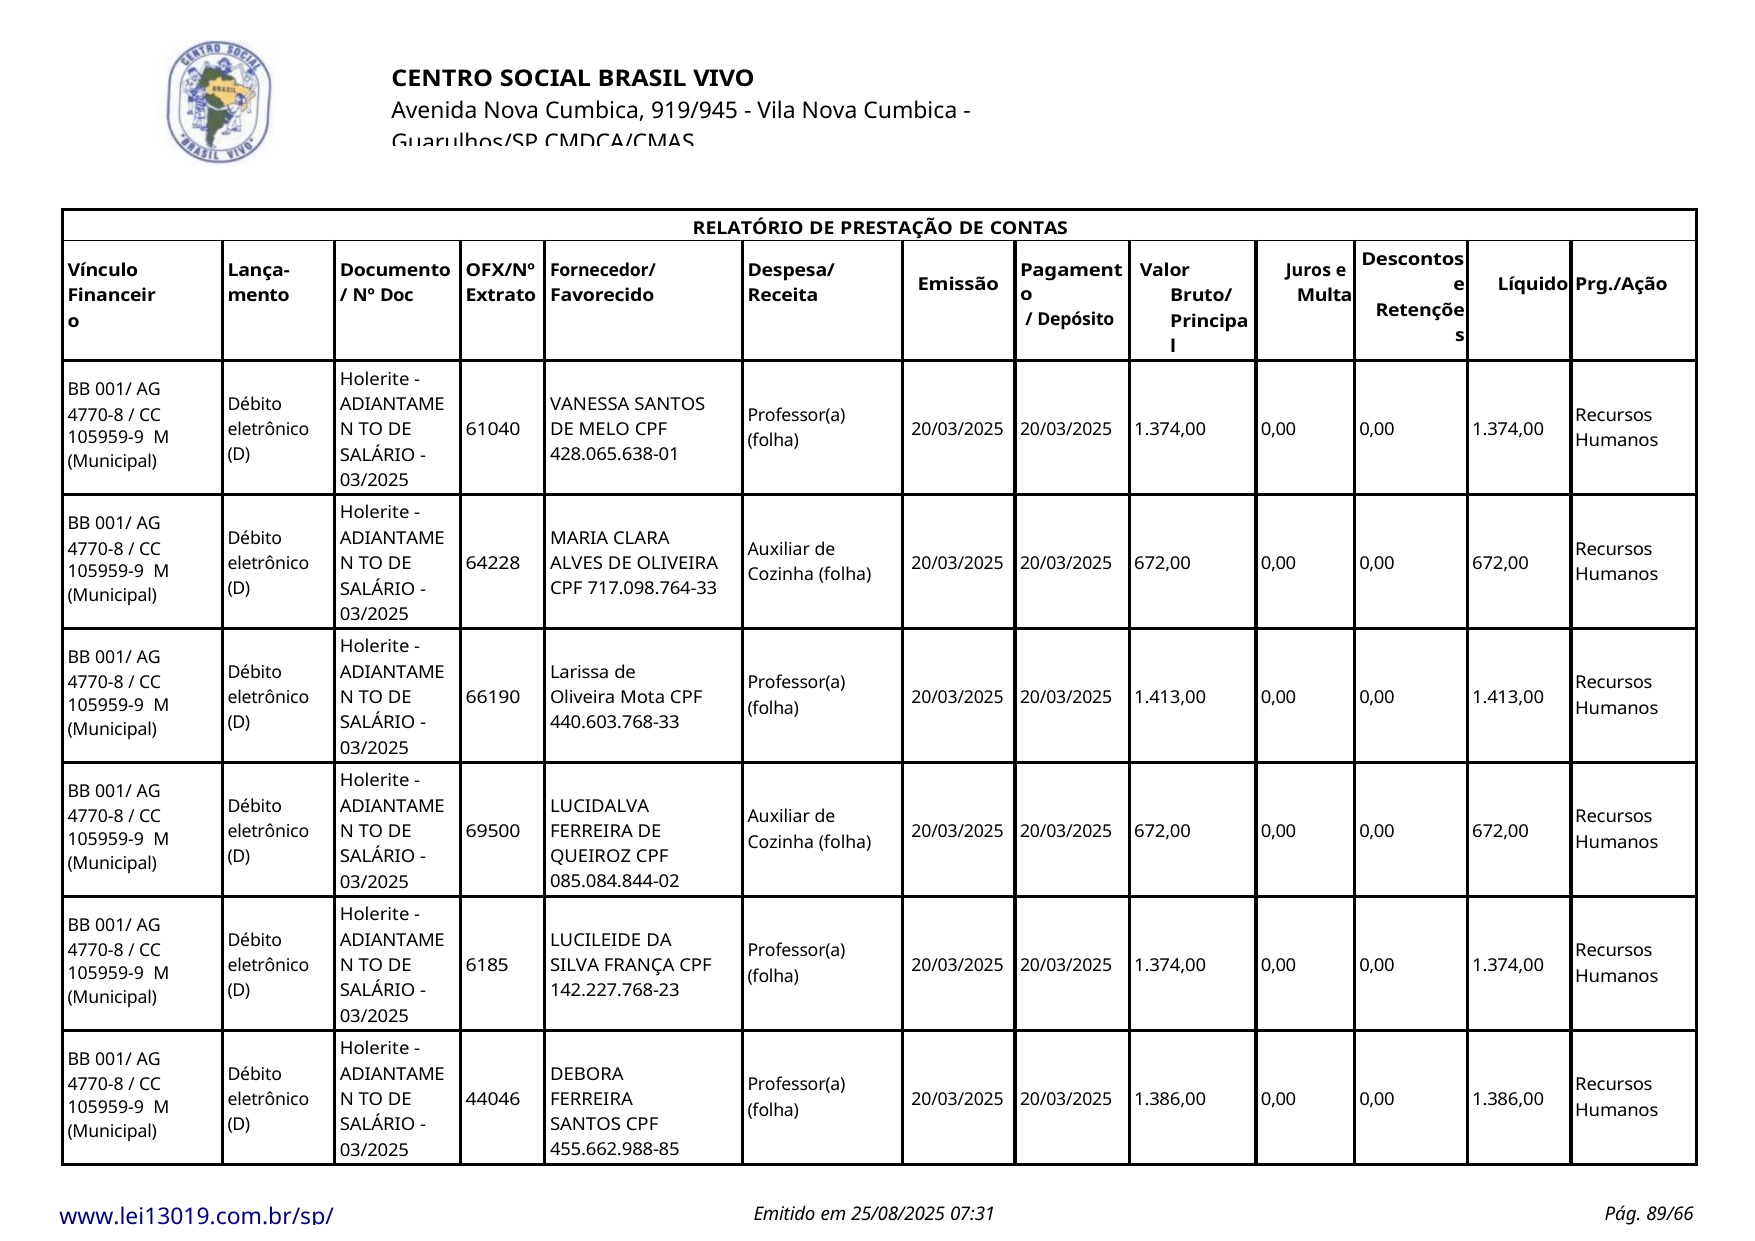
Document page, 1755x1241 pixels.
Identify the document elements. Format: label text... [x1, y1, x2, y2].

table_cell 672,00 [1469, 764, 1569, 894]
table_cell 66190 [462, 630, 543, 761]
table_cell Recursos Humanos [1573, 362, 1695, 493]
table_cell Lança- mento [224, 241, 333, 359]
table_cell Recursos Humanos [1573, 496, 1695, 627]
table_cell 20/03/2025 [904, 496, 1013, 627]
table_cell 1.386,00 [1469, 1032, 1569, 1162]
table_cell 1.413,00 [1131, 630, 1254, 761]
table_cell Holerite - ADIANTAMEN TO DE SALÁRIO - 03/2025 [336, 1032, 459, 1162]
table_cell 20/03/2025 [904, 898, 1013, 1028]
table_cell Professor(a) (folha) [744, 898, 901, 1028]
table_cell 20/03/2025 [1017, 1032, 1128, 1162]
table_cell 1.374,00 [1131, 362, 1254, 493]
table_cell 20/03/2025 [904, 362, 1013, 493]
table_cell 0,00 [1356, 898, 1466, 1028]
table_cell Holerite - ADIANTAMEN TO DE SALÁRIO - 03/2025 [336, 630, 459, 761]
table_cell 0,00 [1258, 764, 1353, 894]
table_cell Débito eletrônico (D) [224, 496, 333, 627]
table_header RELATÓRIO DE PRESTAÇÃO DE CONTAS [64, 211, 1695, 239]
table_cell Holerite - ADIANTAMEN TO DE SALÁRIO - 03/2025 [336, 362, 459, 493]
table_cell 61040 [462, 362, 543, 493]
table_cell Recursos Humanos [1573, 764, 1695, 894]
table_cell Prg./Ação [1573, 241, 1695, 359]
table_cell 20/03/2025 [1017, 496, 1128, 627]
table_cell 0,00 [1258, 898, 1353, 1028]
table_cell Auxiliar de Cozinha (folha) [744, 764, 901, 894]
table_cell 20/03/2025 [1017, 898, 1128, 1028]
table_cell 0,00 [1356, 1032, 1466, 1162]
table_cell Juros e Multa [1258, 241, 1353, 359]
table_cell 20/03/2025 [904, 764, 1013, 894]
table_cell Vínculo Financeiro [64, 241, 221, 359]
table_cell 0,00 [1258, 630, 1353, 761]
table_cell Professor(a) (folha) [744, 362, 901, 493]
table_cell Débito eletrônico (D) [224, 362, 333, 493]
table_cell Recursos Humanos [1573, 630, 1695, 761]
table_cell Holerite - ADIANTAMEN TO DE SALÁRIO - 03/2025 [336, 898, 459, 1028]
table_cell Documento / Nº Doc [336, 241, 459, 359]
table_cell 1.374,00 [1469, 898, 1569, 1028]
table_cell VANESSA SANTOS DE MELO CPF 428.065.638-01 [546, 362, 741, 493]
table_cell 0,00 [1356, 496, 1466, 627]
table_cell LUCILEIDE DA SILVA FRANÇA CPF 142.227.768-23 [546, 898, 741, 1028]
table_cell Débito eletrônico (D) [224, 1032, 333, 1162]
table_cell 69500 [462, 764, 543, 894]
table_cell Despesa/ Receita [744, 241, 901, 359]
table_cell 44046 [462, 1032, 543, 1162]
table_cell 672,00 [1131, 496, 1254, 627]
table_cell Recursos Humanos [1573, 1032, 1695, 1162]
table_cell 0,00 [1258, 496, 1353, 627]
table_cell BB 001/ AG 4770-8 / CC 105959-9 M (Municipal) [64, 1032, 221, 1162]
table_cell 20/03/2025 [1017, 362, 1128, 493]
table_cell 1.413,00 [1469, 630, 1569, 761]
table_cell DEBORA FERREIRA SANTOS CPF 455.662.988-85 [546, 1032, 741, 1162]
table_cell BB 001/ AG 4770-8 / CC 105959-9 M (Municipal) [64, 362, 221, 493]
table_cell Débito eletrônico (D) [224, 764, 333, 894]
table_cell LUCIDALVA FERREIRA DE QUEIROZ CPF 085.084.844-02 [546, 764, 741, 894]
table_cell Débito eletrônico (D) [224, 630, 333, 761]
table_cell 672,00 [1131, 764, 1254, 894]
table_cell BB 001/ AG 4770-8 / CC 105959-9 M (Municipal) [64, 630, 221, 761]
table_cell Professor(a) (folha) [744, 1032, 901, 1162]
table_cell Líquido [1469, 241, 1569, 359]
table_cell 0,00 [1356, 362, 1466, 493]
table_cell 64228 [462, 496, 543, 627]
table_cell BB 001/ AG 4770-8 / CC 105959-9 M (Municipal) [64, 496, 221, 627]
table_cell Larissa de Oliveira Mota CPF 440.603.768-33 [546, 630, 741, 761]
table_cell 0,00 [1258, 1032, 1353, 1162]
table_cell 0,00 [1356, 630, 1466, 761]
table_cell 0,00 [1258, 362, 1353, 493]
table_cell BB 001/ AG 4770-8 / CC 105959-9 M (Municipal) [64, 764, 221, 894]
table_cell 1.386,00 [1131, 1032, 1254, 1162]
table_cell Pagamento / Depósito [1017, 241, 1128, 359]
table_cell 0,00 [1356, 764, 1466, 894]
table_cell 1.374,00 [1131, 898, 1254, 1028]
table_cell 1.374,00 [1469, 362, 1569, 493]
table_cell 672,00 [1469, 496, 1569, 627]
table_cell Recursos Humanos [1573, 898, 1695, 1028]
table_cell 20/03/2025 [904, 1032, 1013, 1162]
table_cell OFX/Nº Extrato [462, 241, 543, 359]
table_cell MARIA CLARA ALVES DE OLIVEIRA CPF 717.098.764-33 [546, 496, 741, 627]
table_cell Holerite - ADIANTAMEN TO DE SALÁRIO - 03/2025 [336, 764, 459, 894]
table_cell 20/03/2025 [1017, 764, 1128, 894]
table_cell Emissão [904, 241, 1013, 359]
table_cell Descontos e Retenções [1356, 241, 1466, 359]
table_cell 20/03/2025 [904, 630, 1013, 761]
table_cell 6185 [462, 898, 543, 1028]
table_cell 20/03/2025 [1017, 630, 1128, 761]
table_cell Fornecedor/ Favorecido [546, 241, 741, 359]
table_cell Débito eletrônico (D) [224, 898, 333, 1028]
table_cell BB 001/ AG 4770-8 / CC 105959-9 M (Municipal) [64, 898, 221, 1028]
table_cell Auxiliar de Cozinha (folha) [744, 496, 901, 627]
table_cell Holerite - ADIANTAMEN TO DE SALÁRIO - 03/2025 [336, 496, 459, 627]
table_cell Valor Bruto/ Principal [1131, 241, 1254, 359]
table_cell Professor(a) (folha) [744, 630, 901, 761]
